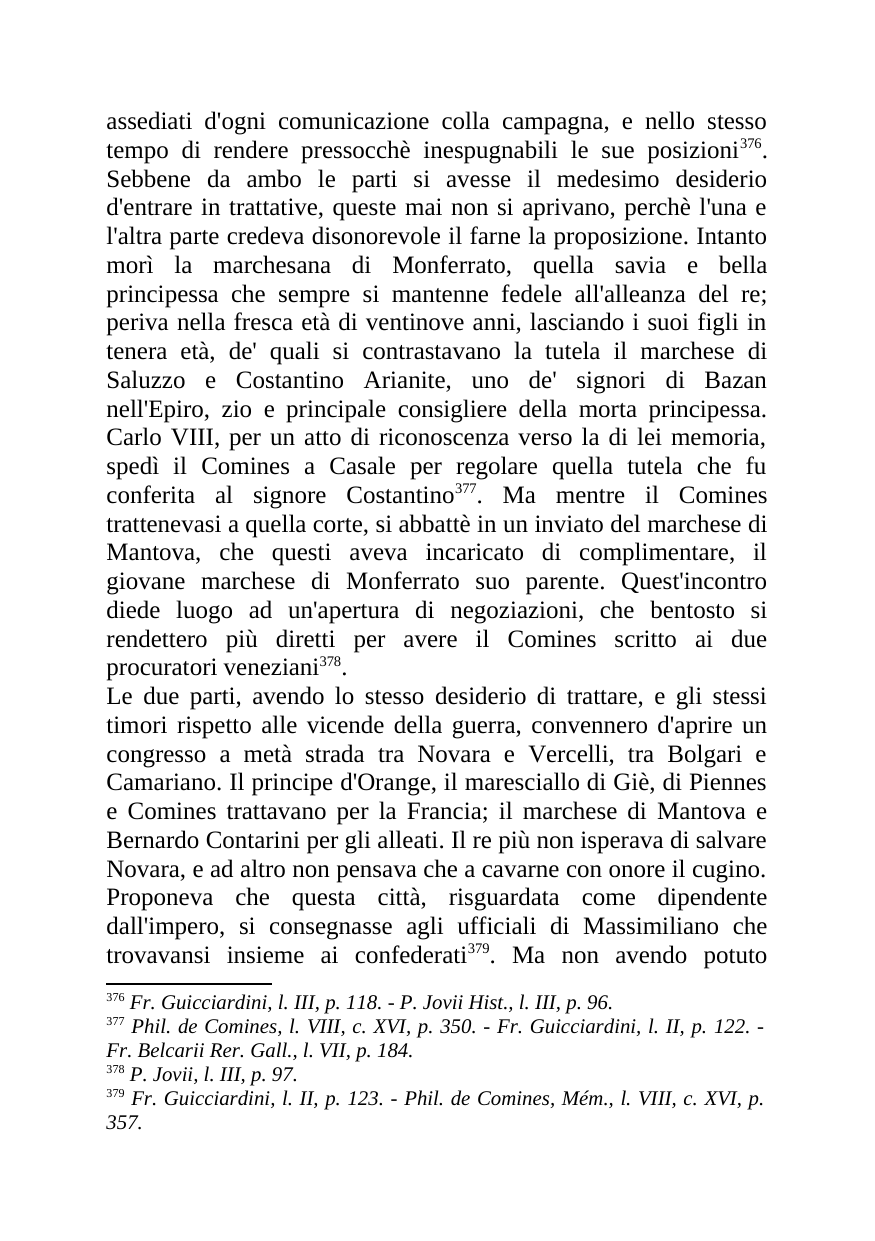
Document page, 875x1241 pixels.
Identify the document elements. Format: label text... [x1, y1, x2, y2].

text Fr. Guicciardini, l. II, p. 123. - Phil. de Comines, Mém., l. VIII, c. XVI, p. 357. [106, 1086, 768, 1134]
text Phil. de Comines, l. VIII, c. XVI, p. 350. - Fr. Guicciardini, l. II, p. 122. - Fr. Belcarii Rer. Gall., l. VII, p. 184. [106, 1014, 768, 1062]
text assediati d'ogni comunicazione colla campagna, e nello stesso tempo di rendere pressocchè inespugnabili le sue posizioni. Sebbene da ambo le parti si avesse il medesimo desiderio d'entrare in trattative, queste mai non si aprivano, perchè l'una e l'altra parte credeva disonorevole il farne la proposizione. Intanto morì la marchesana di Monferrato, quella savia e bella principessa che sempre si mantenne fedele all'alleanza del re; periva nella fresca età di ventinove anni, lasciando i suoi figli in tenera età, de' quali si contrastavano la tutela il marchese di Saluzzo e Costantino Arianite, uno de' signori di Bazan nell'Epiro, zio e principale consigliere della morta principessa. Carlo VIII, per un atto di riconoscenza verso la di lei memoria, spedì il Comines a Casale per regolare quella tutela che fu conferita al signore Costantino. Ma mentre il Comines trattenevasi a quella corte, si abbattè in un inviato del marchese di Mantova, che questi aveva incaricato di complimentare, il giovane marchese di Monferrato suo parente. Quest'incontro diede luogo ad un'apertura di negoziazioni, che bentosto si rendettero più diretti per avere il Comines scritto ai due procuratori veneziani. [106, 106, 768, 681]
text Fr. Guicciardini, l. III, p. 118. - P. Jovii Hist., l. III, p. 96. [106, 989, 768, 1014]
text Le due parti, avendo lo stesso desiderio di trattare, e gli stessi timori rispetto alle vicende della guerra, convennero d'aprire un congresso a metà strada tra Novara e Vercelli, tra Bolgari e Camariano. Il principe d'Orange, il maresciallo di Giè, di Piennes e Comines trattavano per la Francia; il marchese di Mantova e Bernardo Contarini per gli alleati. Il re più non isperava di salvare Novara, e ad altro non pensava che a cavarne con onore il cugino. Proponeva che questa città, risguardata come dipendente dall'impero, si consegnasse agli ufficiali di Massimiliano che trovavansi insieme ai confederati. Ma non avendo potuto [106, 681, 768, 969]
text P. Jovii, l. III, p. 97. [106, 1062, 768, 1086]
